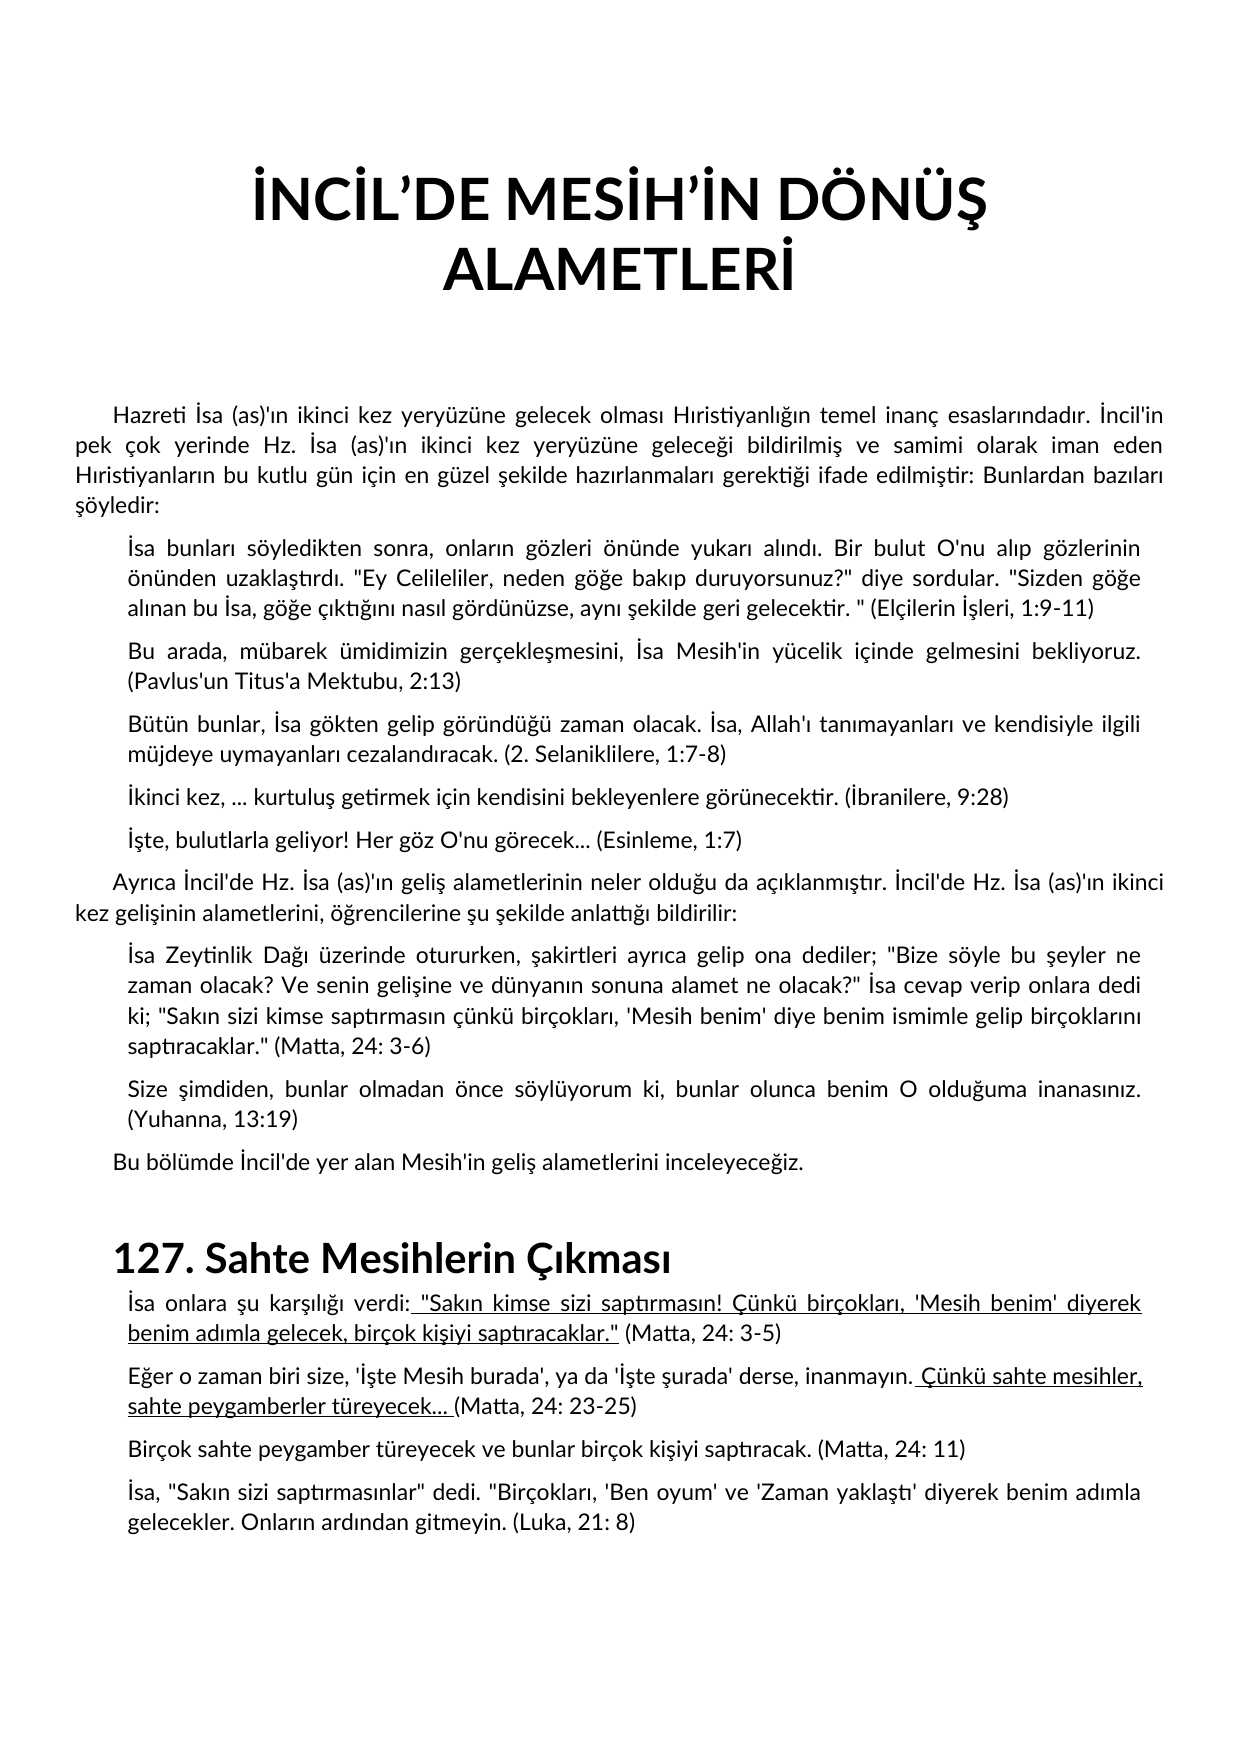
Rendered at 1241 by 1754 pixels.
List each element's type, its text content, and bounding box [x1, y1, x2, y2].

text İsa onlara şu karşılığı verdi: "Sakın kimse sizi saptırmasın! Çünkü birçokları, 'Mesih benim' diyerek benim adımla gelecek, birçok kişiyi saptıracaklar." (Matta, 24: 3-5) [127, 1289, 1143, 1347]
text İsa bunları söyledikten sonra, onların gözleri önünde yukarı alındı. Bir bulut O'nu alıp gözlerinin önünden uzaklaştırdı. "Ey Celileliler, neden göğe bakıp duruyorsunuz?" diye sordular. "Sizden göğe alınan bu İsa, göğe çıktığını nasıl gördünüzse, aynı şekilde geri gelecektir. " (Elçilerin İşleri, 1:9-11) [127, 534, 1143, 622]
text Bu bölümde İncil'de yer alan Mesih'in geliş alametlerini inceleyeceğiz. [75, 1147, 1165, 1175]
text İsa, "Sakın sizi saptırmasınlar" dedi. "Birçokları, 'Ben oyum' ve 'Zaman yaklaştı' diyerek benim adımla gelecekler. Onların ardından gitmeyin. (Luka, 21: 8) [127, 1477, 1143, 1535]
subtitle 127. Sahte Mesihlerin Çıkması [112, 1233, 1165, 1283]
text Bu arada, mübarek ümidimizin gerçekleşmesini, İsa Mesih'in yücelik içinde gelmesini bekliyoruz. (Pavlus'un Titus'a Mektubu, 2:13) [127, 637, 1143, 694]
text İsa Zeytinlik Dağı üzerinde otururken, şakirtleri ayrıca gelip ona dediler; "Bize söyle bu şeyler ne zaman olacak? Ve senin gelişine ve dünyanın sonuna alamet ne olacak?" İsa cevap verip onlara dedi ki; "Sakın sizi kimse saptırmasın çünkü birçokları, 'Mesih benim' diye benim ismimle gelip birçoklarını saptıracaklar." (Matta, 24: 3-6) [127, 941, 1143, 1059]
text Birçok sahte peygamber türeyecek ve bunlar birçok kişiyi saptıracak. (Matta, 24: 11) [127, 1435, 1143, 1462]
text Size şimdiden, bunlar olmadan önce söylüyorum ki, bunlar olunca benim O olduğuma inanasınız. (Yuhanna, 13:19) [127, 1074, 1143, 1132]
text Bütün bunlar, İsa gökten gelip göründüğü zaman olacak. İsa, Allah'ı tanımayanları ve kendisiyle ilgili müjdeye uymayanları cezalandıracak. (2. Selaniklilere, 1:7-8) [127, 710, 1143, 767]
text Hazreti İsa (as)'ın ikinci kez yeryüzüne gelecek olması Hıristiyanlığın temel inanç esaslarındadır. İncil'in pek çok yerinde Hz. İsa (as)'ın ikinci kez yeryüzüne geleceği bildirilmiş ve samimi olarak iman eden Hıristiyanların bu kutlu gün için en güzel şekilde hazırlanmaları gerektiği ifade edilmiştir: Bunlardan bazıları şöyledir: [75, 400, 1165, 518]
text Ayrıca İncil'de Hz. İsa (as)'ın geliş alametlerinin neler olduğu da açıklanmıştır. İncil'de Hz. İsa (as)'ın ikinci kez gelişinin alametlerini, öğrencilerine şu şekilde anlattığı bildirilir: [75, 868, 1165, 926]
text İkinci kez, ... kurtuluş getirmek için kendisini bekleyenlere görünecektir. (İbranilere, 9:28) [127, 783, 1143, 810]
text İşte, bulutlarla geliyor! Her göz O'nu görecek... (Esinleme, 1:7) [127, 825, 1143, 853]
subtitle İNCİL’DE MESİH’İN DÖNÜŞ ALAMETLERİ [75, 162, 1165, 302]
text Eğer o zaman biri size, 'İşte Mesih burada', ya da 'İşte şurada' derse, inanmayın. Çünkü sahte mesihler, sahte peygamberler türeyecek... (Matta, 24: 23-25) [127, 1362, 1143, 1419]
